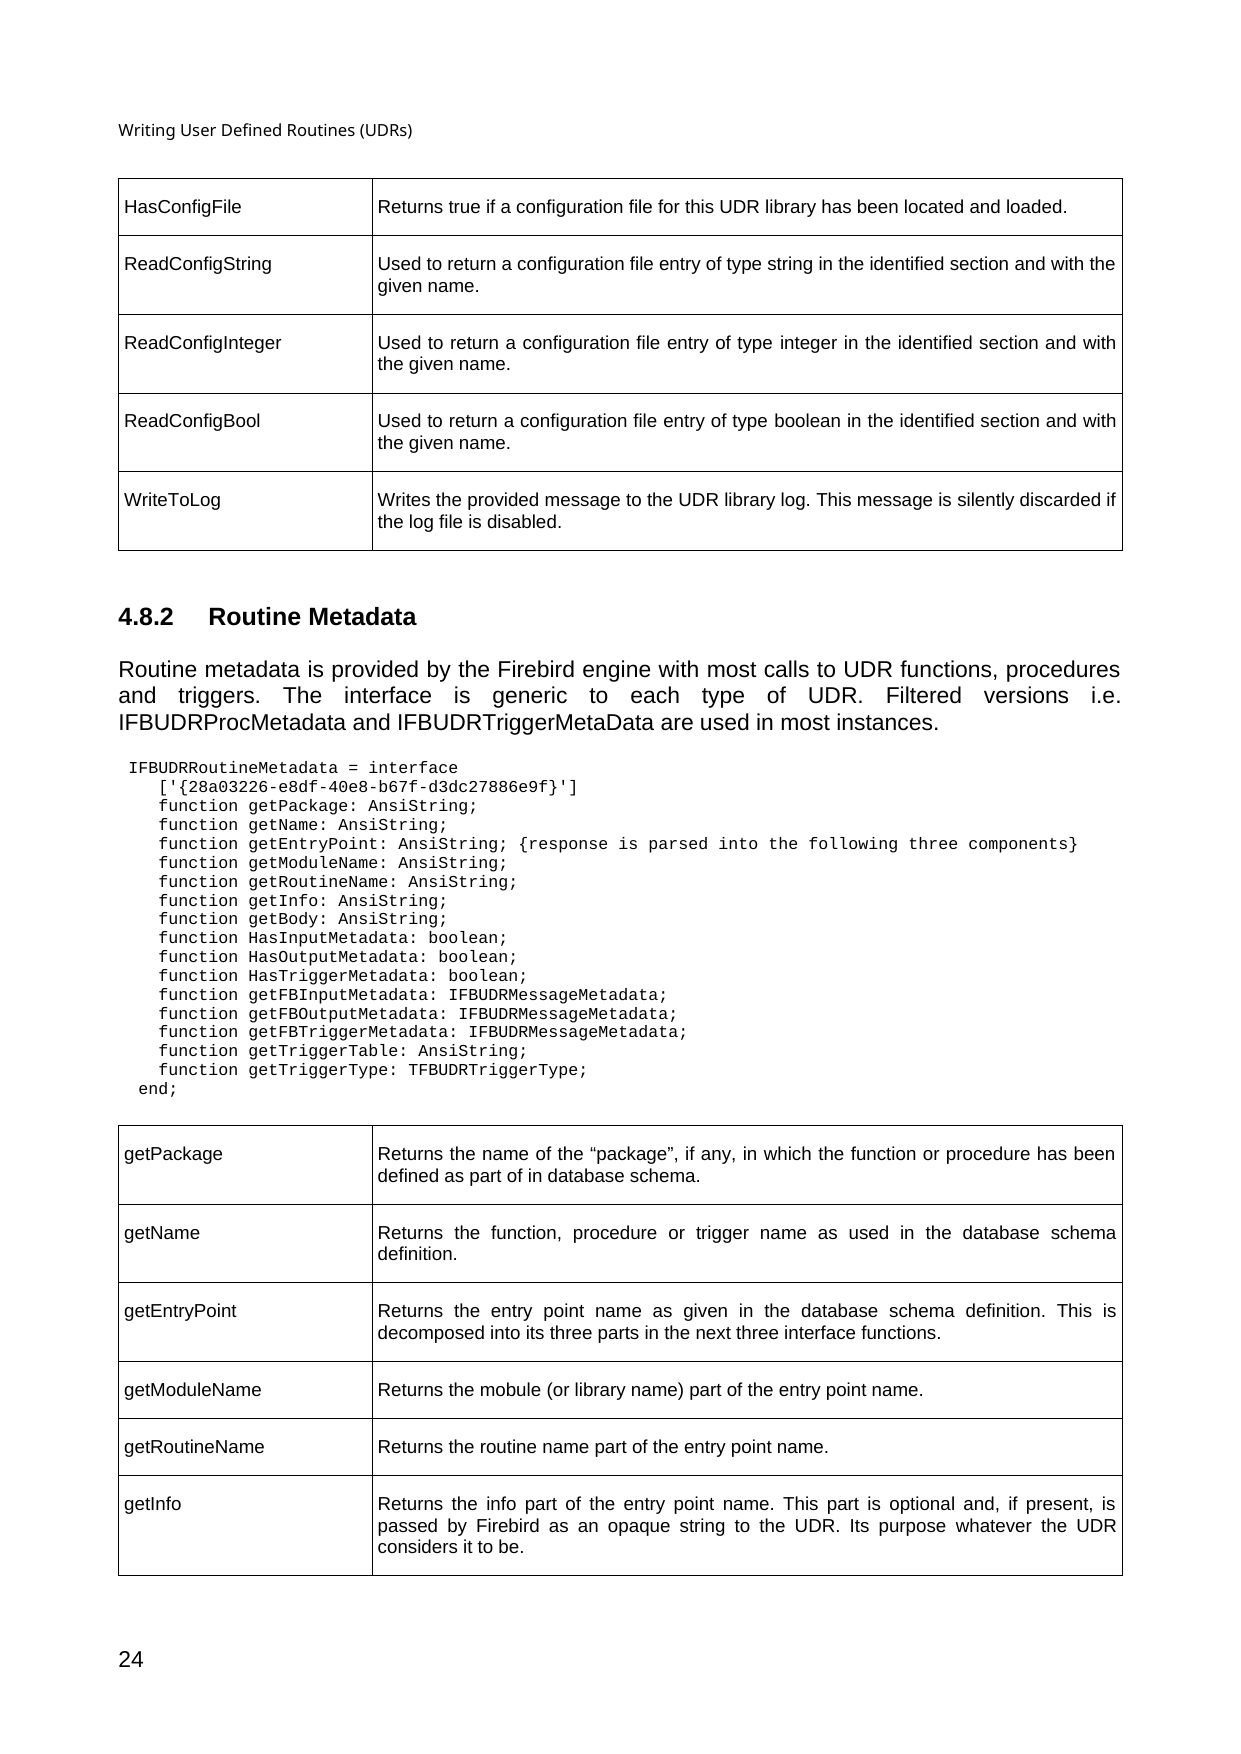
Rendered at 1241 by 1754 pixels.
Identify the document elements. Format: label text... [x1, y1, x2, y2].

text function getBody: AnsiString; [118, 911, 1122, 930]
table_cell Writes the provided message to the UDR library log. This message is silently discarded if the log file is disabled. [373, 472, 1122, 550]
table_cell getRoutineName [119, 1419, 372, 1475]
table_cell Returns the entry point name as given in the database schema definition. This is decomposed into its three parts in the next three interface functions. [373, 1283, 1122, 1361]
text function getFBInputMetadata: IFBUDRMessageMetadata; [118, 986, 1122, 1005]
text function getTriggerTable: AnsiString; [118, 1043, 1122, 1062]
subtitle Routine Metadata [118, 602, 1122, 631]
text function getEntryPoint: AnsiString; {response is parsed into the following three components} [118, 836, 1122, 854]
table_cell ReadConfigInteger [119, 315, 372, 392]
table_cell Used to return a configuration file entry of type boolean in the identified section and with the given name. [373, 394, 1122, 471]
text Routine metadata is provided by the Firebird engine with most calls to UDR functions, procedures and triggers. The interface is generic to each type of UDR. Filtered versions i.e. IFBUDRProcMetadata and IFBUDRTriggerMetaData are used in most instances. [118, 656, 1122, 735]
table_cell getEntryPoint [119, 1283, 372, 1361]
text function HasOutputMetadata: boolean; [118, 949, 1122, 967]
text function getFBOutputMetadata: IFBUDRMessageMetadata; [118, 1005, 1122, 1024]
table_header getPackage [119, 1126, 372, 1204]
table_cell ReadConfigString [119, 236, 372, 314]
text function getPackage: AnsiString; [118, 798, 1122, 817]
text function getInfo: AnsiString; [118, 892, 1122, 911]
text function HasInputMetadata: boolean; [118, 930, 1122, 949]
text function getFBTriggerMetadata: IFBUDRMessageMetadata; [118, 1024, 1122, 1043]
table_cell getModuleName [119, 1362, 372, 1418]
table_cell Returns the mobule (or library name) part of the entry point name. [373, 1362, 1122, 1418]
table_cell Returns true if a configuration file for this UDR library has been located and loaded. [373, 179, 1122, 235]
text ['{28a03226-e8df-40e8-b67f-d3dc27886e9f}'] [118, 779, 1122, 798]
text function getName: AnsiString; [118, 817, 1122, 836]
text function getRoutineName: AnsiString; [118, 873, 1122, 892]
text function getModuleName: AnsiString; [118, 854, 1122, 873]
table_cell getInfo [119, 1476, 372, 1575]
table_cell Returns the routine name part of the entry point name. [373, 1419, 1122, 1475]
table_cell WriteToLog [119, 472, 372, 550]
table_header Returns the name of the “package”, if any, in which the function or procedure has been defined as part of in database schema. [373, 1126, 1122, 1204]
table_cell HasConfigFile [119, 179, 372, 235]
table_cell Returns the function, procedure or trigger name as used in the database schema definition. [373, 1205, 1122, 1282]
text function HasTriggerMetadata: boolean; [118, 967, 1122, 986]
text function getTriggerType: TFBUDRTriggerType; [118, 1062, 1122, 1081]
table_cell Used to return a configuration file entry of type integer in the identified section and with the given name. [373, 315, 1122, 392]
text IFBUDRRoutineMetadata = interface [118, 760, 1122, 779]
table_cell ReadConfigBool [119, 394, 372, 471]
table_cell Returns the info part of the entry point name. This part is optional and, if present, is passed by Firebird as an opaque string to the UDR. Its purpose whatever the UDR considers it to be. [373, 1476, 1122, 1575]
text end; [118, 1081, 1122, 1099]
table_cell getName [119, 1205, 372, 1282]
table_cell Used to return a configuration file entry of type string in the identified section and with the given name. [373, 236, 1122, 314]
